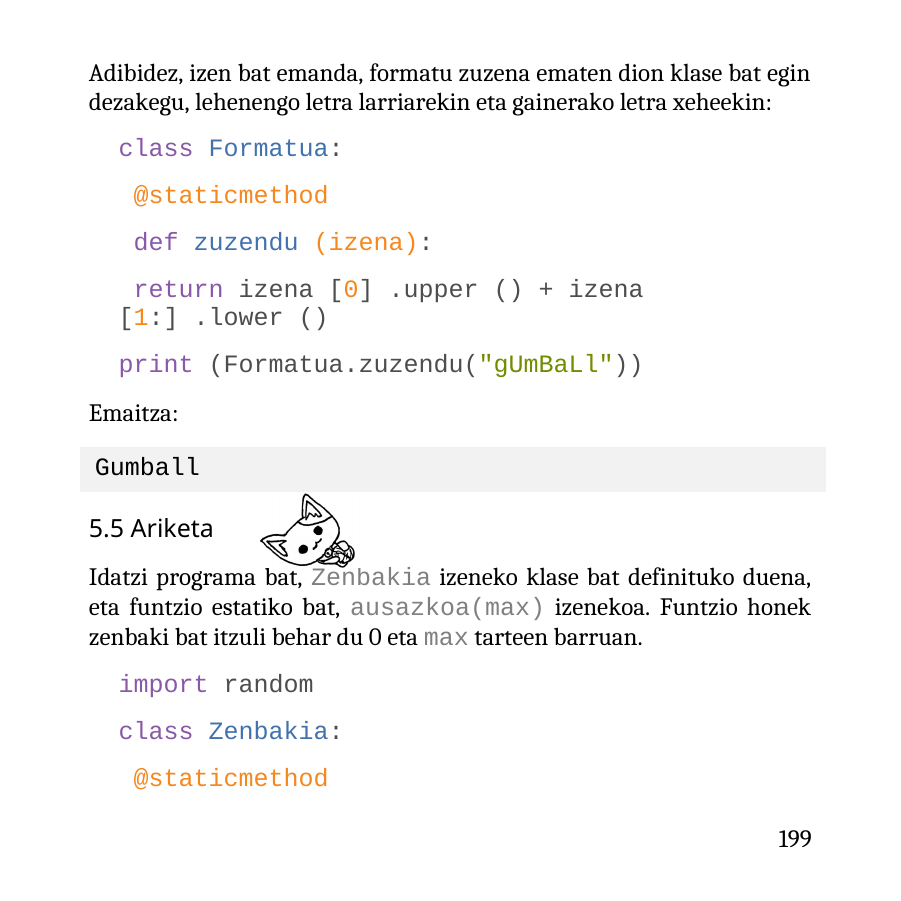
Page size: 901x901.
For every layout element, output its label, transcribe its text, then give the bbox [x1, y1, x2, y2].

picture [259, 493, 366, 568]
text return izena [0] .upper () + izena [1:] .lower () [118, 277, 811, 333]
text class Formatua: [118, 135, 811, 164]
text Gumball [86, 453, 820, 485]
text Idatzi programa bat, Zenbakia izeneko klase bat definituko duena, eta funtzio estatiko bat, ausazkoa(max) izenekoa. Funtzio honek zenbaki bat itzuli behar du 0 eta max tarteen barruan. [89, 563, 811, 653]
text @staticmethod [118, 766, 811, 794]
text 5.5 Ariketa [89, 510, 259, 544]
text def zuzendu (izena): [118, 229, 811, 258]
text [366, 510, 811, 544]
text class Zenbakia: [118, 719, 811, 747]
text print (Formatua.zuzendu("gUmBaLl")) [118, 352, 811, 380]
text Emaitza: [89, 399, 811, 428]
text import random [118, 672, 811, 700]
text @staticmethod [118, 182, 811, 211]
text Adibidez, izen bat emanda, formatu zuzena ematen dion klase bat egin dezakegu, lehenengo letra larriarekin eta gainerako letra xeheekin: [89, 59, 811, 117]
